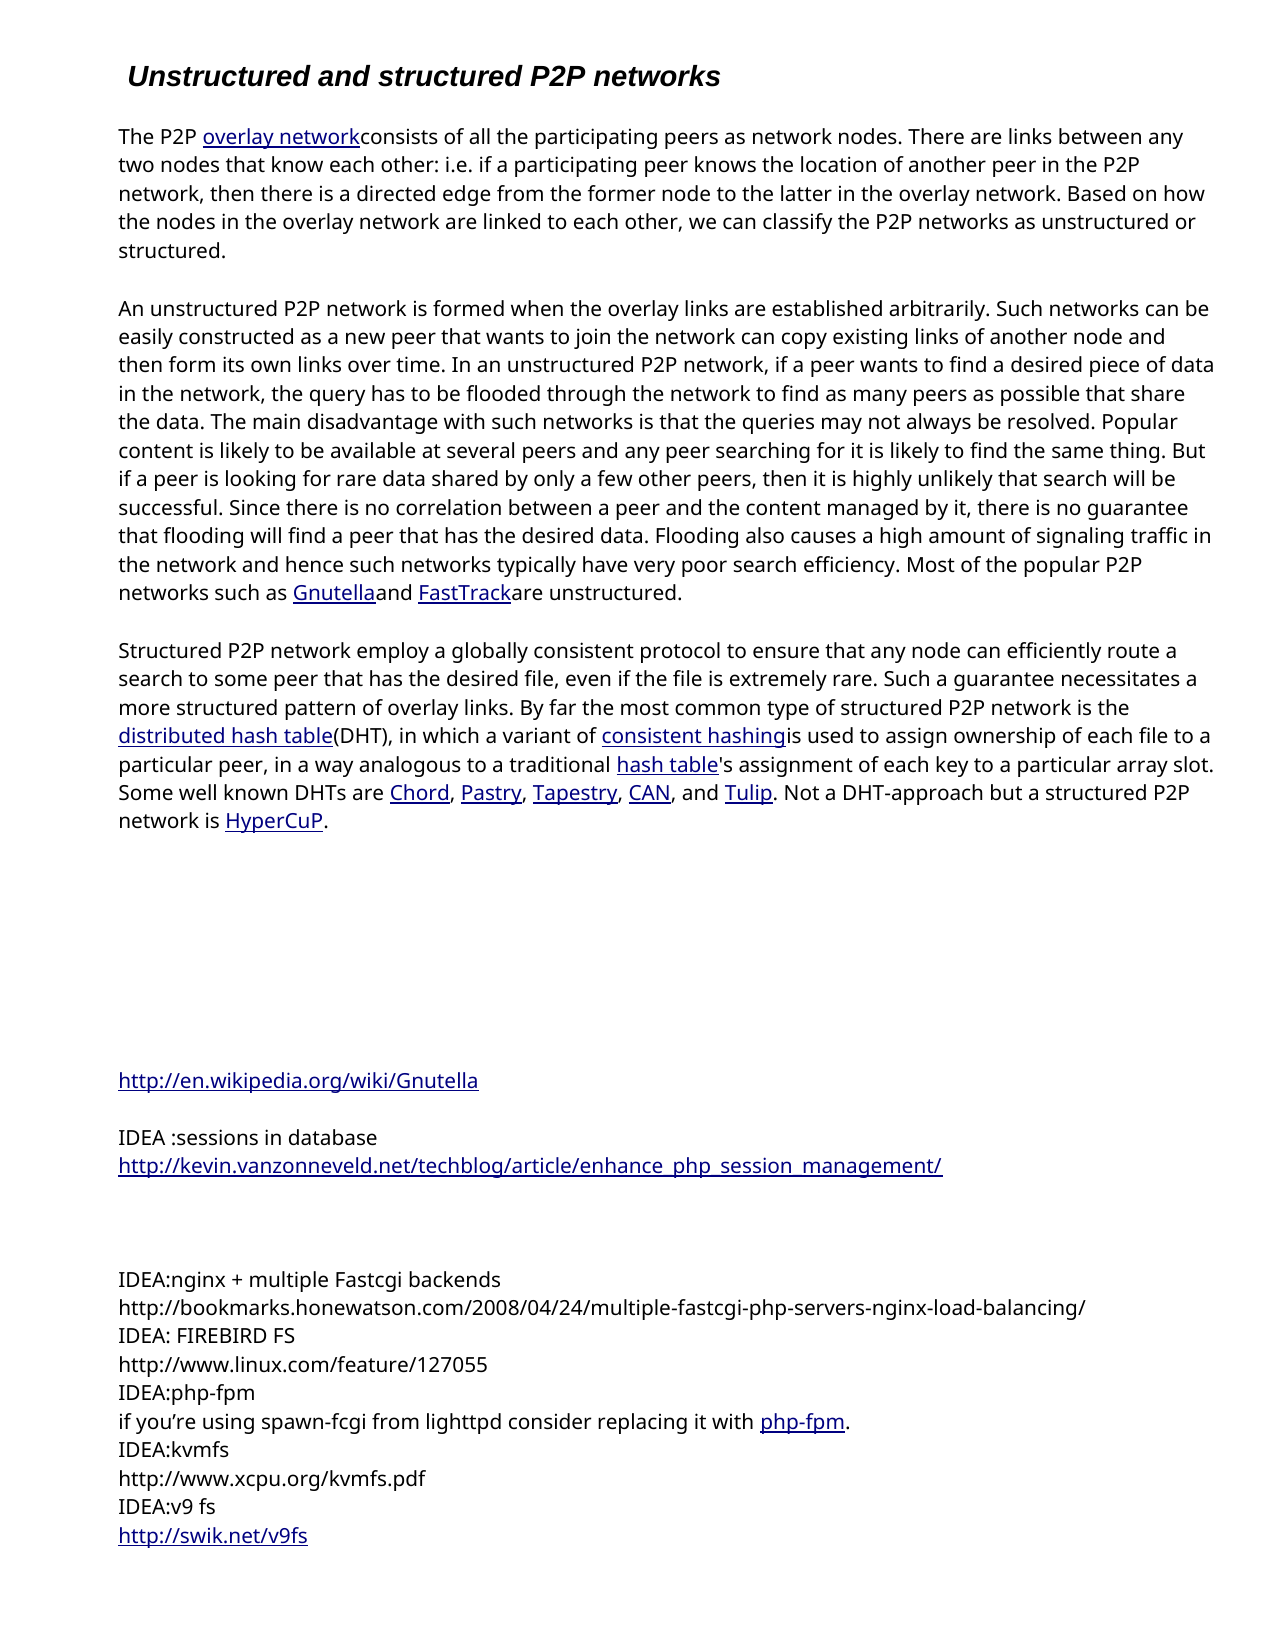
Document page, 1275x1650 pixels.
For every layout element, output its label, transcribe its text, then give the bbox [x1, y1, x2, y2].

text The P2P overlay networkconsists of all the participating peers as network nodes. There are links between any two nodes that know each other: i.e. if a participating peer knows the location of another peer in the P2P network, then there is a directed edge from the former node to the latter in the overlay network. Based on how the nodes in the overlay network are linked to each other, we can classify the P2P networks as unstructured or structured. [118, 122, 1216, 264]
subtitle Unstructured and structured P2P networks [127, 59, 1207, 93]
text An unstructured P2P network is formed when the overlay links are established arbitrarily. Such networks can be easily constructed as a new peer that wants to join the network can copy existing links of another node and then form its own links over time. In an unstructured P2P network, if a peer wants to find a desired piece of data in the network, the query has to be flooded through the network to find as many peers as possible that share the data. The main disadvantage with such networks is that the queries may not always be resolved. Popular content is likely to be available at several peers and any peer searching for it is likely to find the same thing. But if a peer is looking for rare data shared by only a few other peers, then it is highly unlikely that search will be successful. Since there is no correlation between a peer and the content managed by it, there is no guarantee that flooding will find a peer that has the desired data. Flooding also causes a high amount of signaling traffic in the network and hence such networks typically have very poor search efficiency. Most of the popular P2P networks such as Gnutellaand FastTrackare unstructured. [118, 294, 1216, 607]
text Structured P2P network employ a globally consistent protocol to ensure that any node can efficiently route a search to some peer that has the desired file, even if the file is extremely rare. Such a guarantee necessitates a more structured pattern of overlay links. By far the most common type of structured P2P network is the distributed hash table(DHT), in which a variant of consistent hashingis used to assign ownership of each file to a particular peer, in a way analogous to a traditional hash table's assignment of each key to a particular array slot. Some well known DHTs are Chord, Pastry, Tapestry, CAN, and Tulip. Not a DHT-approach but a structured P2P network is HyperCuP. [118, 636, 1216, 835]
text http://en.wikipedia.org/wiki/Gnutella IDEA :sessions in database http://kevin.vanzonneveld.net/techblog/article/enhance_php_session_management/ IDEA:nginx + multiple Fastcgi backends http://bookmarks.honewatson.com/2008/04/24/multiple-fastcgi-php-servers-nginx-load-balancing/ IDEA: FIREBIRD FS http://www.linux.com/feature/127055 IDEA:php-fpm if you’re using spawn-fcgi from lighttpd consider replacing it with php-fpm. IDEA:kvmfs http://www.xcpu.org/kvmfs.pdf IDEA:v9 fs http://swik.net/v9fs [118, 980, 1216, 1549]
